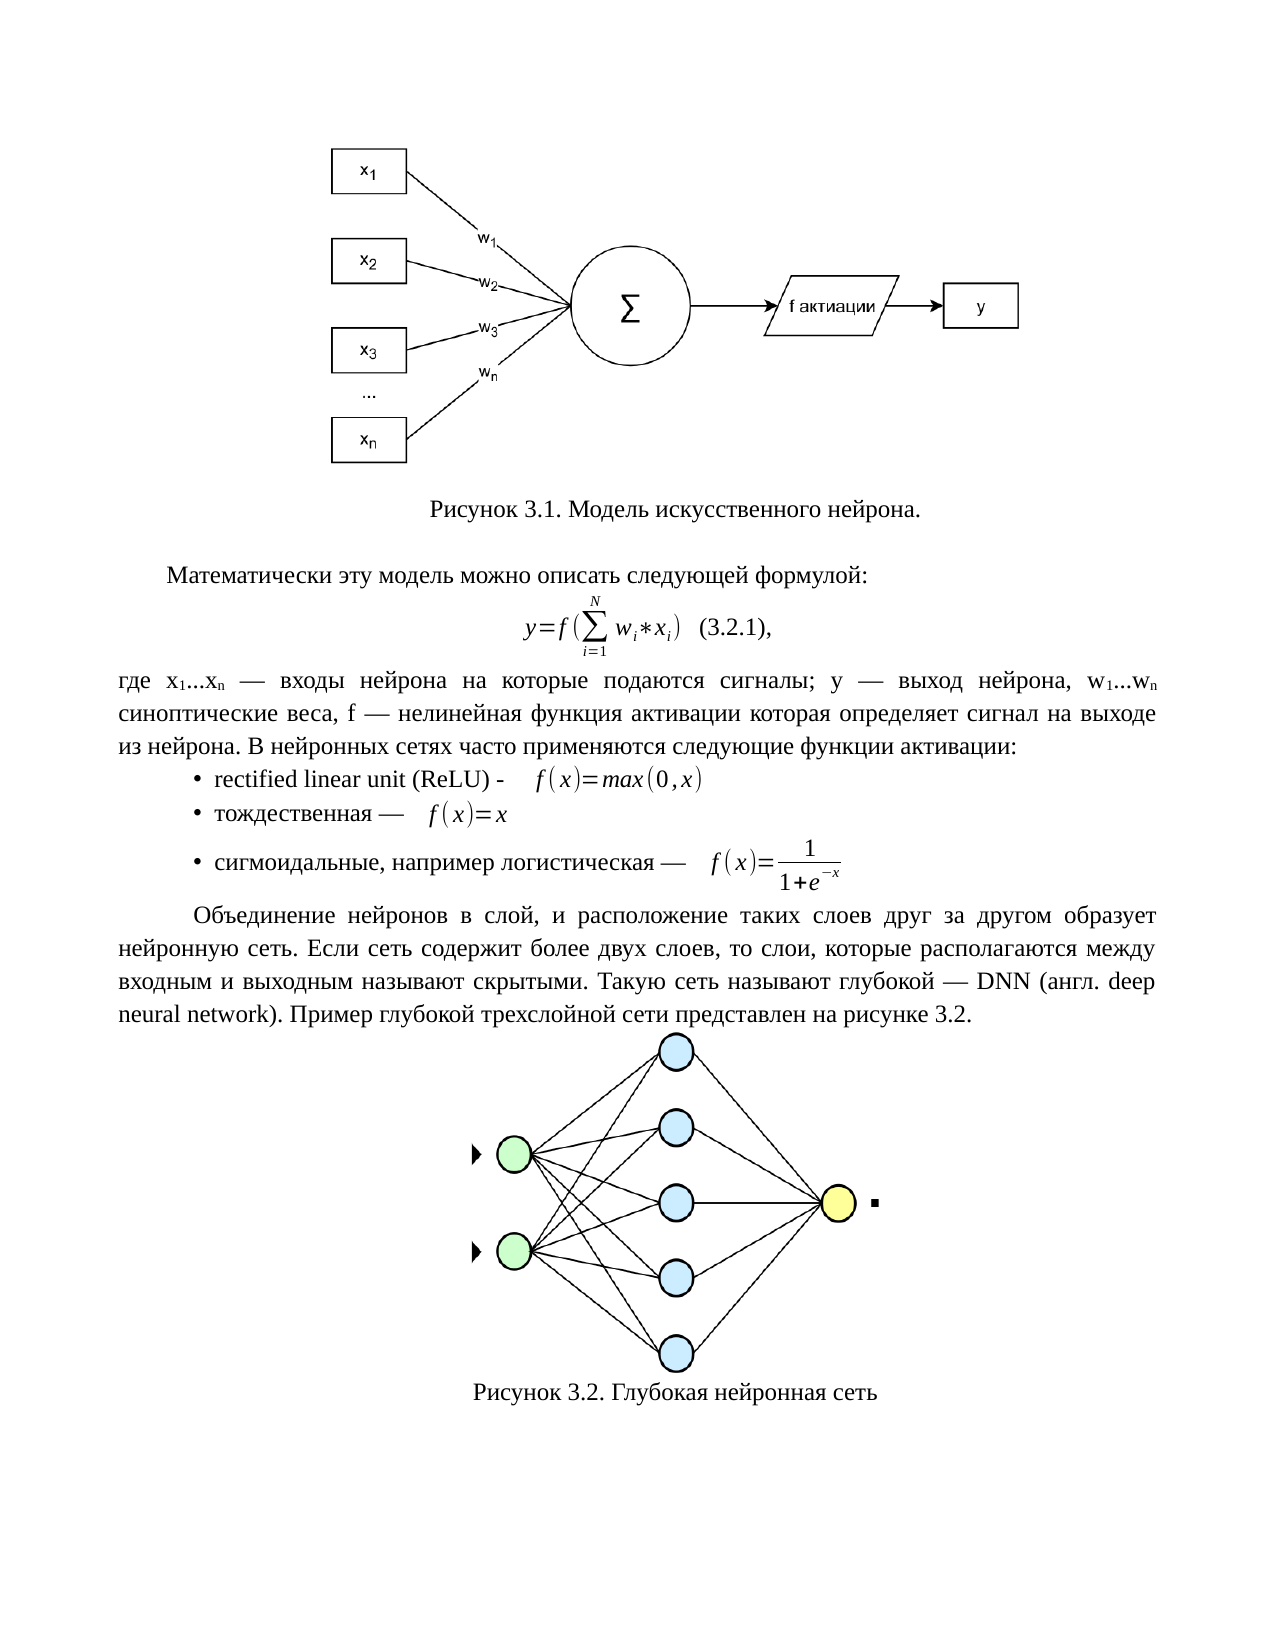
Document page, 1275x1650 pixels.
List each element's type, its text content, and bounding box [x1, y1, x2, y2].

picture [303, 118, 1048, 490]
text Рисунок 3.2. Глубокая нейронная сеть [118, 1377, 1157, 1406]
list rectified linear unit (ReLU) - [193, 764, 1157, 794]
text (3.2.1), [118, 593, 1157, 660]
picture [471, 1032, 879, 1373]
text где x1...xn — входы нейрона на которые подаются сигналы; y — выход нейрона, w1...wn синоптические веса, f — нелинейная функция активации которая определяет сигнал на выходе из нейрона. В нейронных сетях часто применяются следующие функции активации: [118, 665, 1157, 759]
list тождественная — [193, 798, 1157, 829]
text Объединение нейронов в слой, и расположение таких слоев друг за другом образует нейронную сеть. Если сеть содержит более двух слоев, то слои, которые располагаются между входным и выходным называют скрытыми. Такую сеть называют глубокой — DNN (англ. deep neural network). Пример глубокой трехслойной сети представлен на рисунке 3.2. [118, 900, 1157, 1028]
list сигмоидальные, например логистическая — [193, 833, 1157, 896]
text Математически эту модель можно описать следующей формулой: [118, 560, 1157, 589]
text Рисунок 3.1. Модель искусственного нейрона. [118, 494, 1157, 523]
